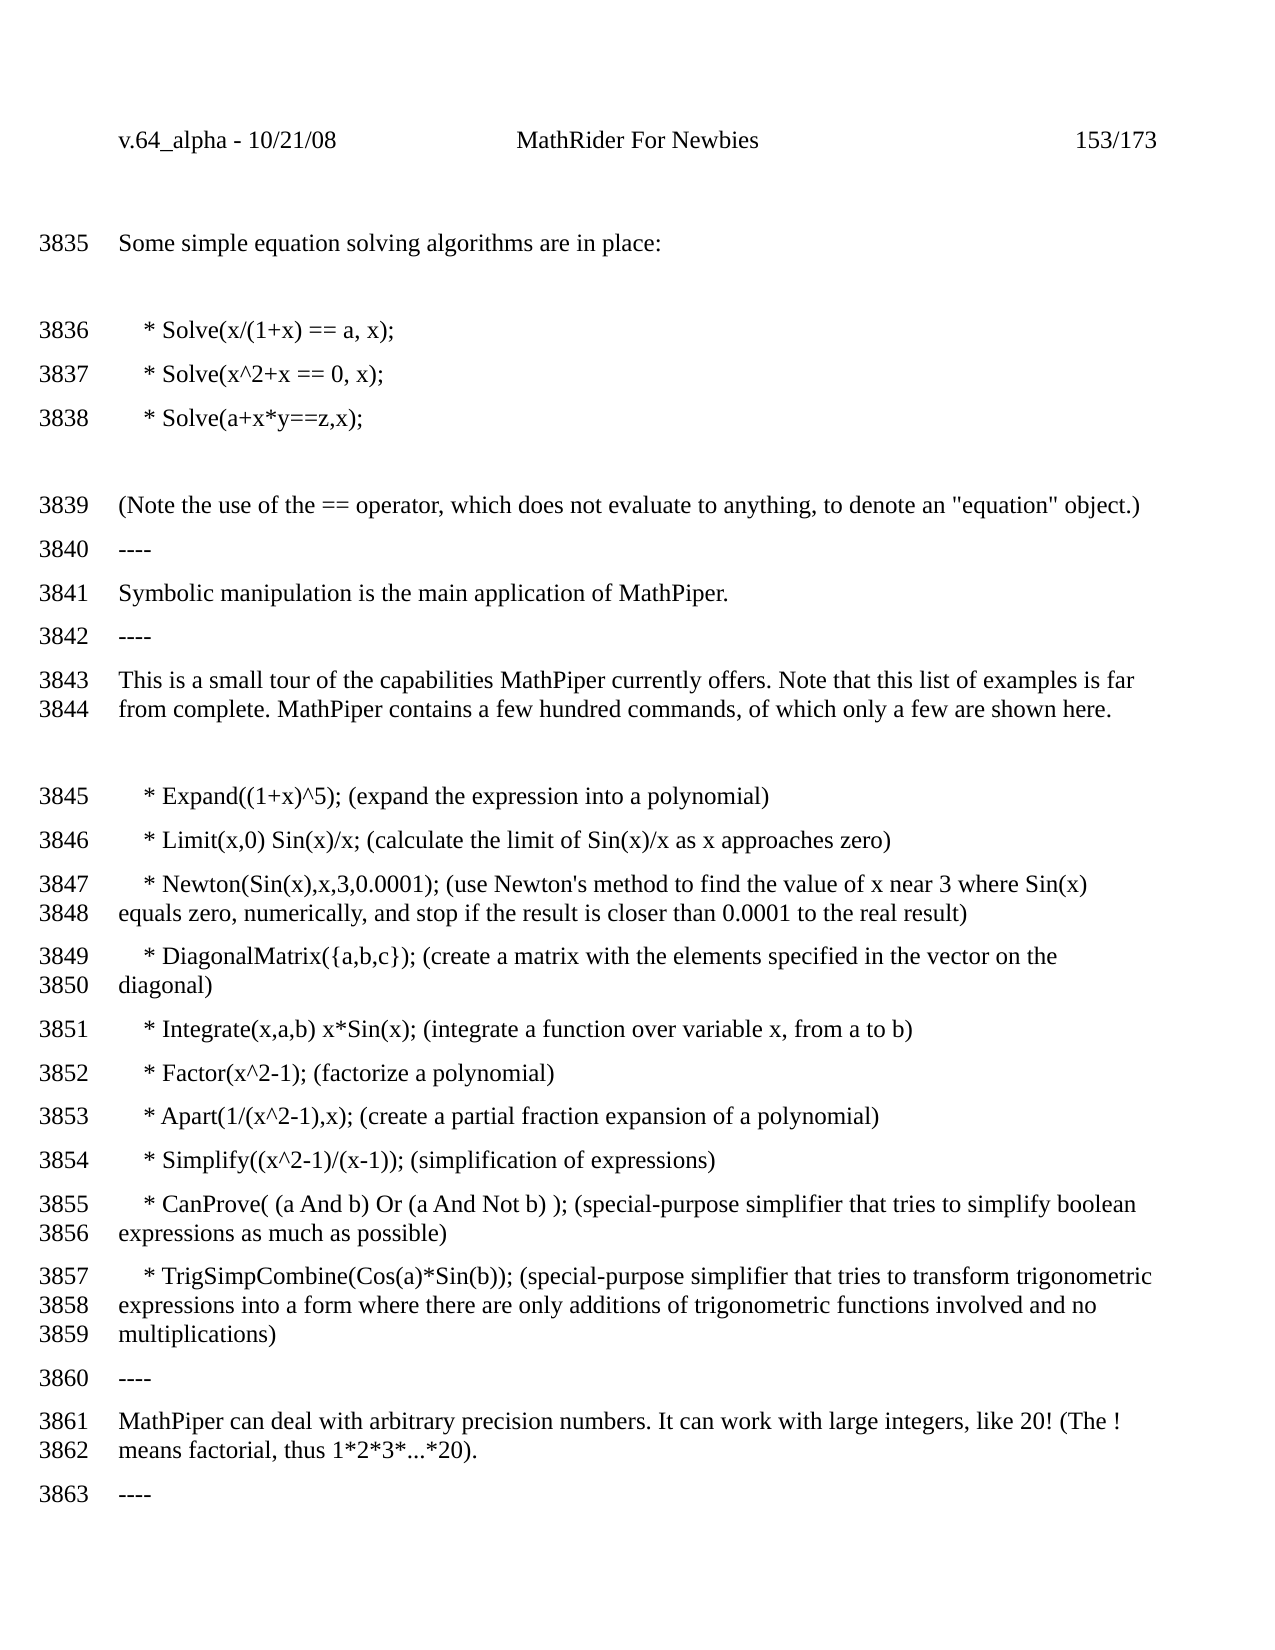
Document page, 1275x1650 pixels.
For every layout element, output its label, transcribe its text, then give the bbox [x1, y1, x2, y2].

text (Note the use of the == operator, which does not evaluate to anything, to denote an "equation" object.) [118, 490, 1157, 519]
text * Solve(x^2+x == 0, x); [118, 359, 1157, 388]
text * Expand((1+x)^5); (expand the expression into a polynomial) [118, 781, 1157, 810]
text * CanProve( (a And b) Or (a And Not b) ); (special-purpose simplifier that tries to simplify boolean expressions as much as possible) [118, 1189, 1157, 1246]
text MathPiper can deal with arbitrary precision numbers. It can work with large integers, like 20! (The ! means factorial, thus 1*2*3*...*20). [118, 1406, 1157, 1464]
text Some simple equation solving algorithms are in place: [118, 228, 1157, 256]
text * Apart(1/(x^2-1),x); (create a partial fraction expansion of a polynomial) [118, 1101, 1157, 1130]
text * TrigSimpCombine(Cos(a)*Sin(b)); (special-purpose simplifier that tries to transform trigonometric expressions into a form where there are only additions of trigonometric functions involved and no multiplications) [118, 1261, 1157, 1348]
text * Newton(Sin(x),x,3,0.0001); (use Newton's method to find the value of x near 3 where Sin(x) equals zero, numerically, and stop if the result is closer than 0.0001 to the real result) [118, 869, 1157, 926]
text ---- [118, 534, 1157, 563]
text * Integrate(x,a,b) x*Sin(x); (integrate a function over variable x, from a to b) [118, 1014, 1157, 1043]
text ---- [118, 621, 1157, 650]
text * Solve(x/(1+x) == a, x); [118, 315, 1157, 344]
text ---- [118, 1363, 1157, 1391]
text ---- [118, 1479, 1157, 1508]
text * DiagonalMatrix({a,b,c}); (create a matrix with the elements specified in the vector on the diagonal) [118, 941, 1157, 999]
text * Solve(a+x*y==z,x); [118, 403, 1157, 431]
text * Factor(x^2-1); (factorize a polynomial) [118, 1058, 1157, 1086]
text This is a small tour of the capabilities MathPiper currently offers. Note that this list of examples is far from complete. MathPiper contains a few hundred commands, of which only a few are shown here. [118, 665, 1157, 723]
text * Simplify((x^2-1)/(x-1)); (simplification of expressions) [118, 1145, 1157, 1174]
text * Limit(x,0) Sin(x)/x; (calculate the limit of Sin(x)/x as x approaches zero) [118, 825, 1157, 854]
text Symbolic manipulation is the main application of MathPiper. [118, 578, 1157, 606]
